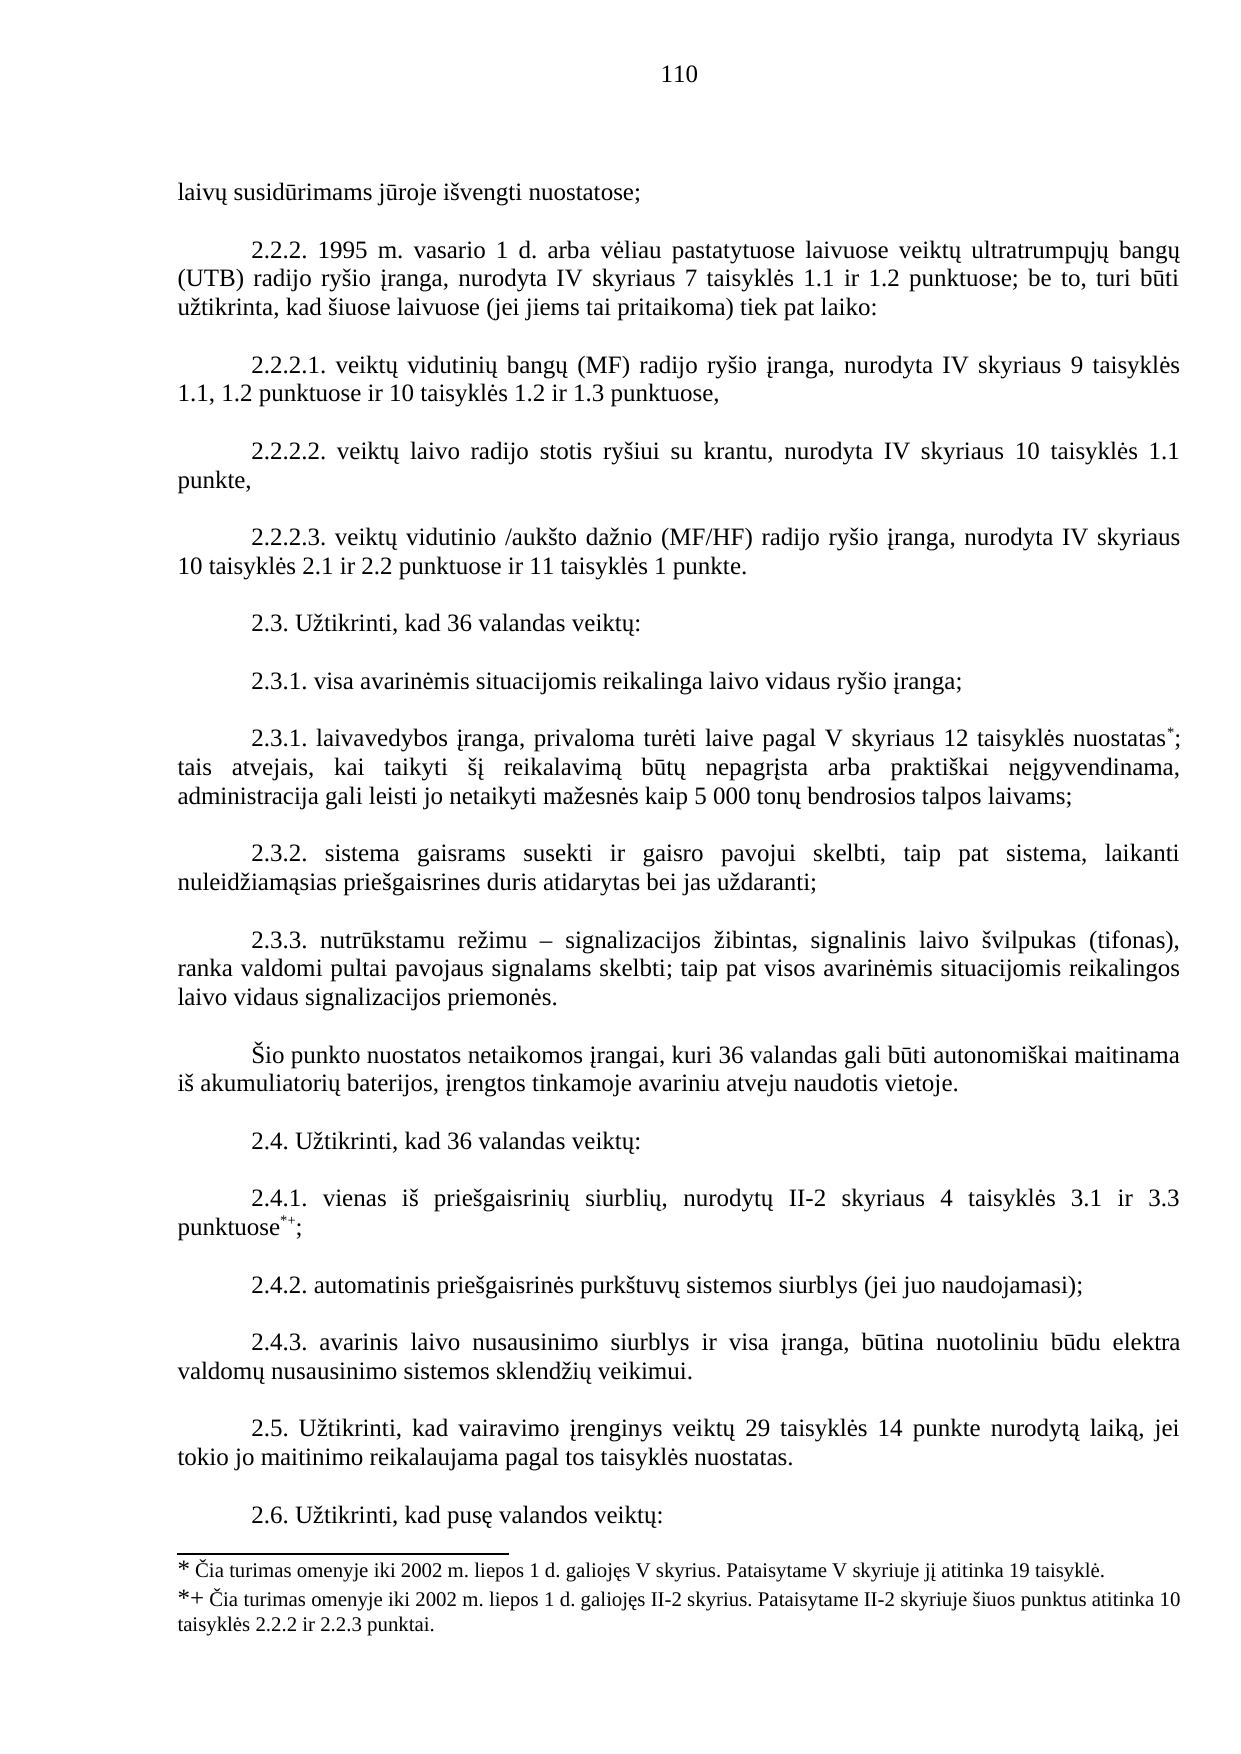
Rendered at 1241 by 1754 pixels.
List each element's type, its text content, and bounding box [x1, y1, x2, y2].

text 2.4.3. avarinis laivo nusausinimo siurblys ir visa įranga, būtina nuotoliniu būdu elektra valdomų nusausinimo sistemos sklendžių veikimui. [177, 1327, 1181, 1385]
text Šio punkto nuostatos netaikomos įrangai, kuri 36 valandas gali būti autonomiškai maitinama iš akumuliatorių baterijos, įrengtos tinkamoje avariniu atveju naudotis vietoje. [177, 1040, 1181, 1097]
text laivų susidūrimams jūroje išvengti nuostatose; [177, 177, 1181, 206]
text Čia turimas omenyje iki 2002 m. liepos 1 d. galiojęs V skyrius. Pataisytame V skyriuje jį atitinka 19 taisyklė. [177, 1554, 1181, 1583]
text 2.2.2.3. veiktų vidutinio /aukšto dažnio (MF/HF) radijo ryšio įranga, nurodyta IV skyriaus 10 taisyklės 2.1 ir 2.2 punktuose ir 11 taisyklės 1 punkte. [177, 522, 1181, 580]
text 2.4.2. automatinis priešgaisrinės purkštuvų sistemos siurblys (jei juo naudojamasi); [177, 1270, 1181, 1298]
text 2.2.2.1. veiktų vidutinių bangų (MF) radijo ryšio įranga, nurodyta IV skyriaus 9 taisyklės 1.1, 1.2 punktuose ir 10 taisyklės 1.2 ir 1.3 punktuose, [177, 350, 1181, 407]
text 2.3.1. visa avarinėmis situacijomis reikalinga laivo vidaus ryšio įranga; [177, 666, 1181, 695]
text 2.4. Užtikrinti, kad 36 valandas veiktų: [177, 1126, 1181, 1155]
text 2.2.2.2. veiktų laivo radijo stotis ryšiui su krantu, nurodyta IV skyriaus 10 taisyklės 1.1 punkte, [177, 436, 1181, 493]
text 2.6. Užtikrinti, kad pusę valandos veiktų: [177, 1500, 1181, 1528]
text 2.5. Užtikrinti, kad vairavimo įrenginys veiktų 29 taisyklės 14 punkte nurodytą laiką, jei tokio jo maitinimo reikalaujama pagal tos taisyklės nuostatas. [177, 1413, 1181, 1471]
text Čia turimas omenyje iki 2002 m. liepos 1 d. galiojęs II-2 skyrius. Pataisytame II-2 skyriuje šiuos punktus atitinka 10 taisyklės 2.2.2 ir 2.2.3 punktai. [177, 1583, 1181, 1636]
text 2.2.2. 1995 m. vasario 1 d. arba vėliau pastatytuose laivuose veiktų ultratrumpųjų bangų (UTB) radijo ryšio įranga, nurodyta IV skyriaus 7 taisyklės 1.1 ir 1.2 punktuose; be to, turi būti užtikrinta, kad šiuose laivuose (jei jiems tai pritaikoma) tiek pat laiko: [177, 235, 1181, 321]
text 2.3.3. nutrūkstamu režimu – signalizacijos žibintas, signalinis laivo švilpukas (tifonas), ranka valdomi pultai pavojaus signalams skelbti; taip pat visos avarinėmis situacijomis reikalingos laivo vidaus signalizacijos priemonės. [177, 925, 1181, 1011]
text 2.3. Užtikrinti, kad 36 valandas veiktų: [177, 608, 1181, 637]
text 2.4.1. vienas iš priešgaisrinių siurblių, nurodytų II-2 skyriaus 4 taisyklės 3.1 ir 3.3 punktuose; [177, 1183, 1181, 1241]
text 2.3.2. sistema gaisrams susekti ir gaisro pavojui skelbti, taip pat sistema, laikanti nuleidžiamąsias priešgaisrines duris atidarytas bei jas uždaranti; [177, 838, 1181, 896]
text 2.3.1. laivavedybos įranga, privaloma turėti laive pagal V skyriaus 12 taisyklės nuostatas; tais atvejais, kai taikyti šį reikalavimą būtų nepagrįsta arba praktiškai neįgyvendinama, administracija gali leisti jo netaikyti mažesnės kaip 5 000 tonų bendrosios talpos laivams; [177, 723, 1181, 810]
